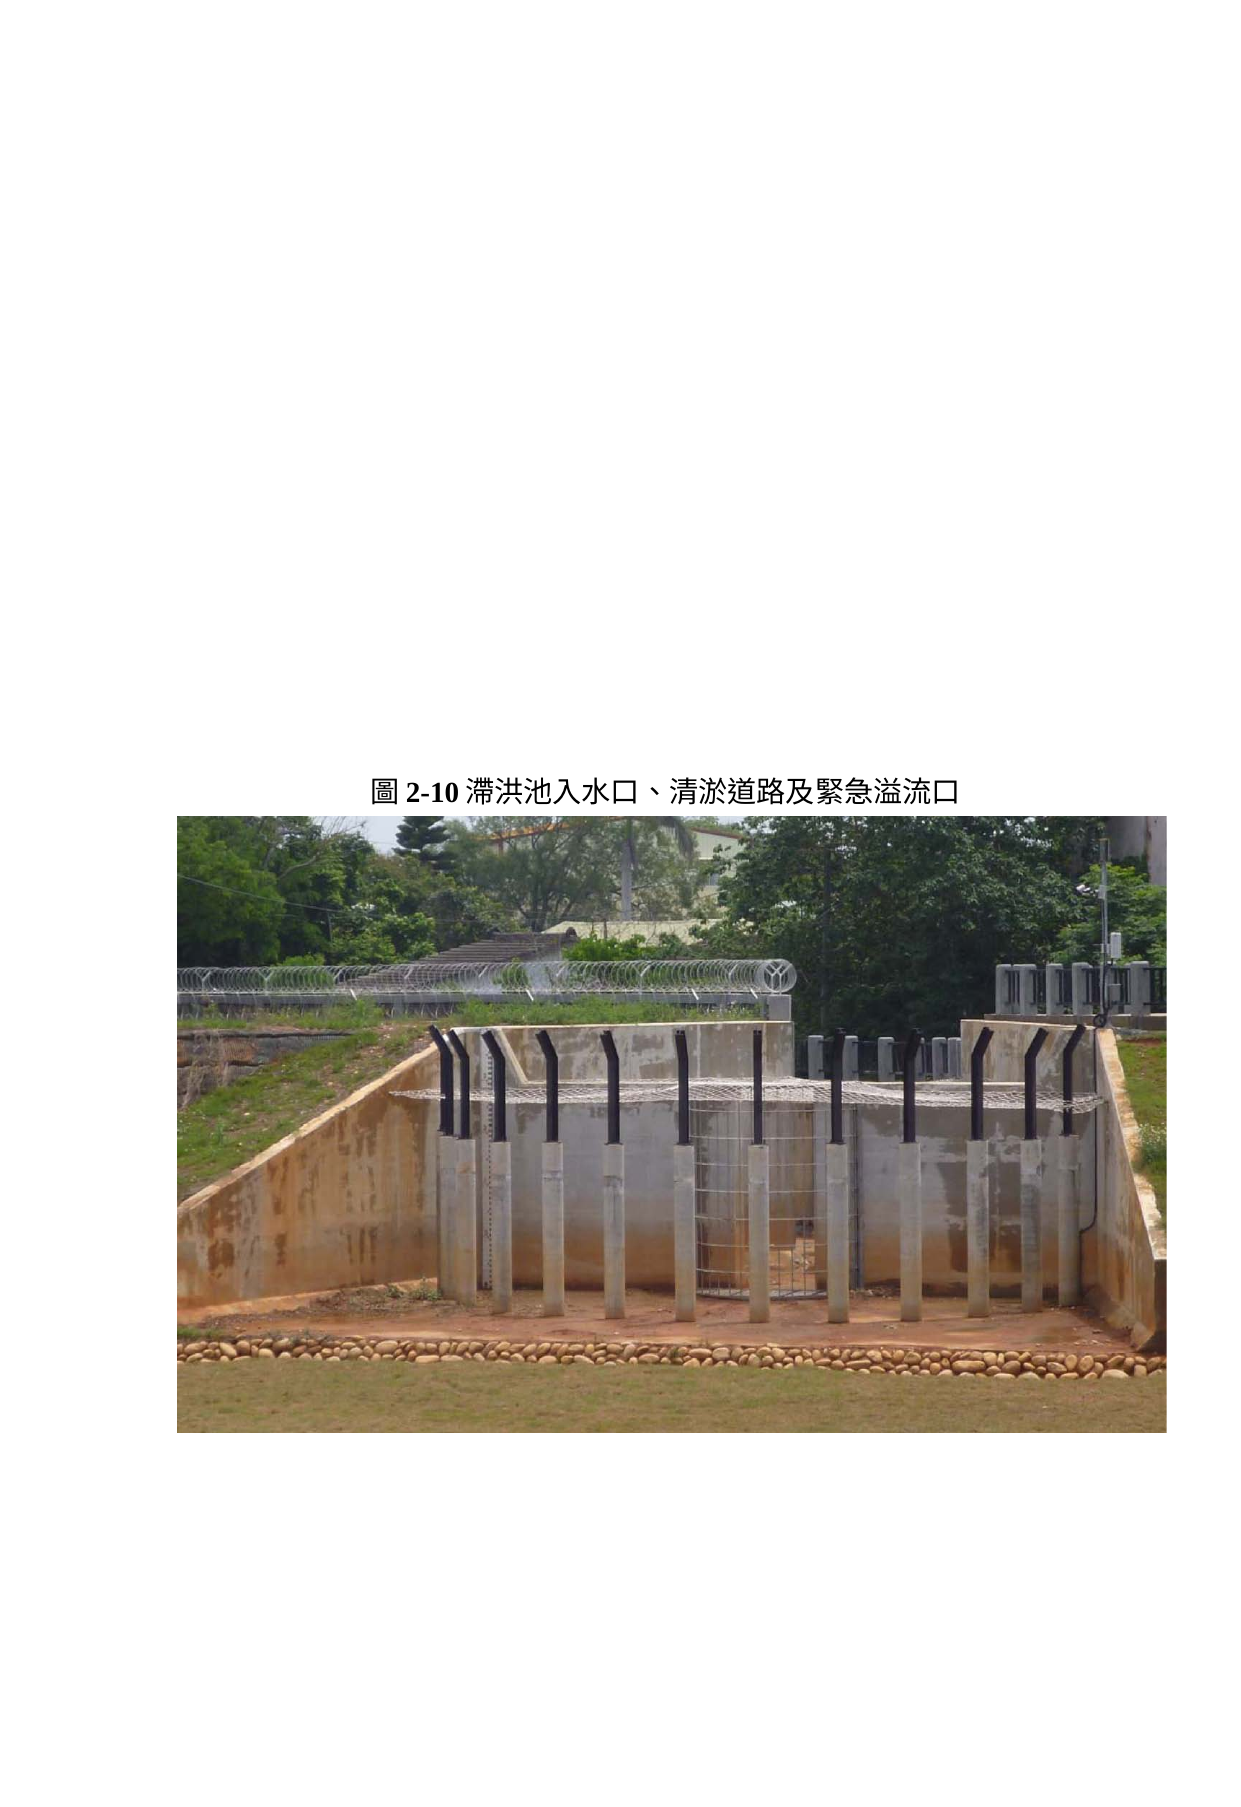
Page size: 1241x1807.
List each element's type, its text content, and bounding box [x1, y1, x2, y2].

picture [177, 816, 1167, 1433]
text 圖 2-10滯洪池入水口、清淤道路及緊急溢流口 [317, 768, 1013, 811]
